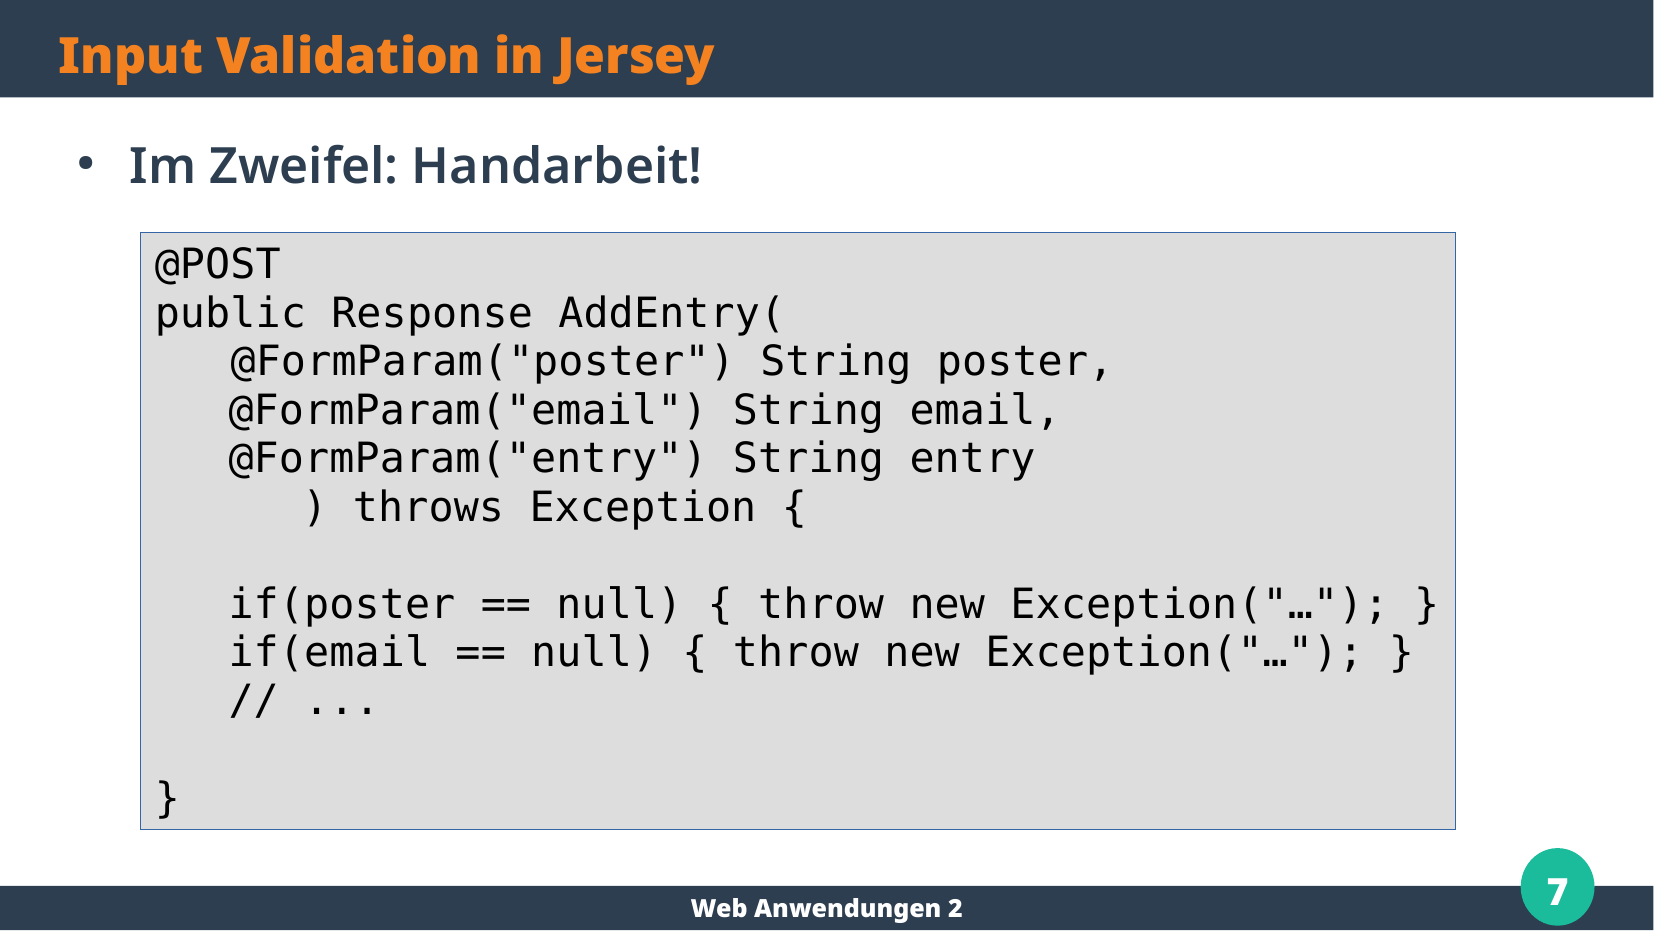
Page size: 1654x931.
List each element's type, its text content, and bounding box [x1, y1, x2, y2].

title Input Validation in Jersey [59, 8, 1595, 89]
list Im Zweifel: Handarbeit! [59, 129, 1595, 864]
text_box @POST public Response AddEntry( @FormParam("poster") String poster, @FormParam("email") String email, @FormParam("entry") String entry ) throws Exception { if(poster == null) { throw new Exception("…"); } if(email == null) { throw new Exception("…"); } // ... } [140, 232, 1456, 830]
